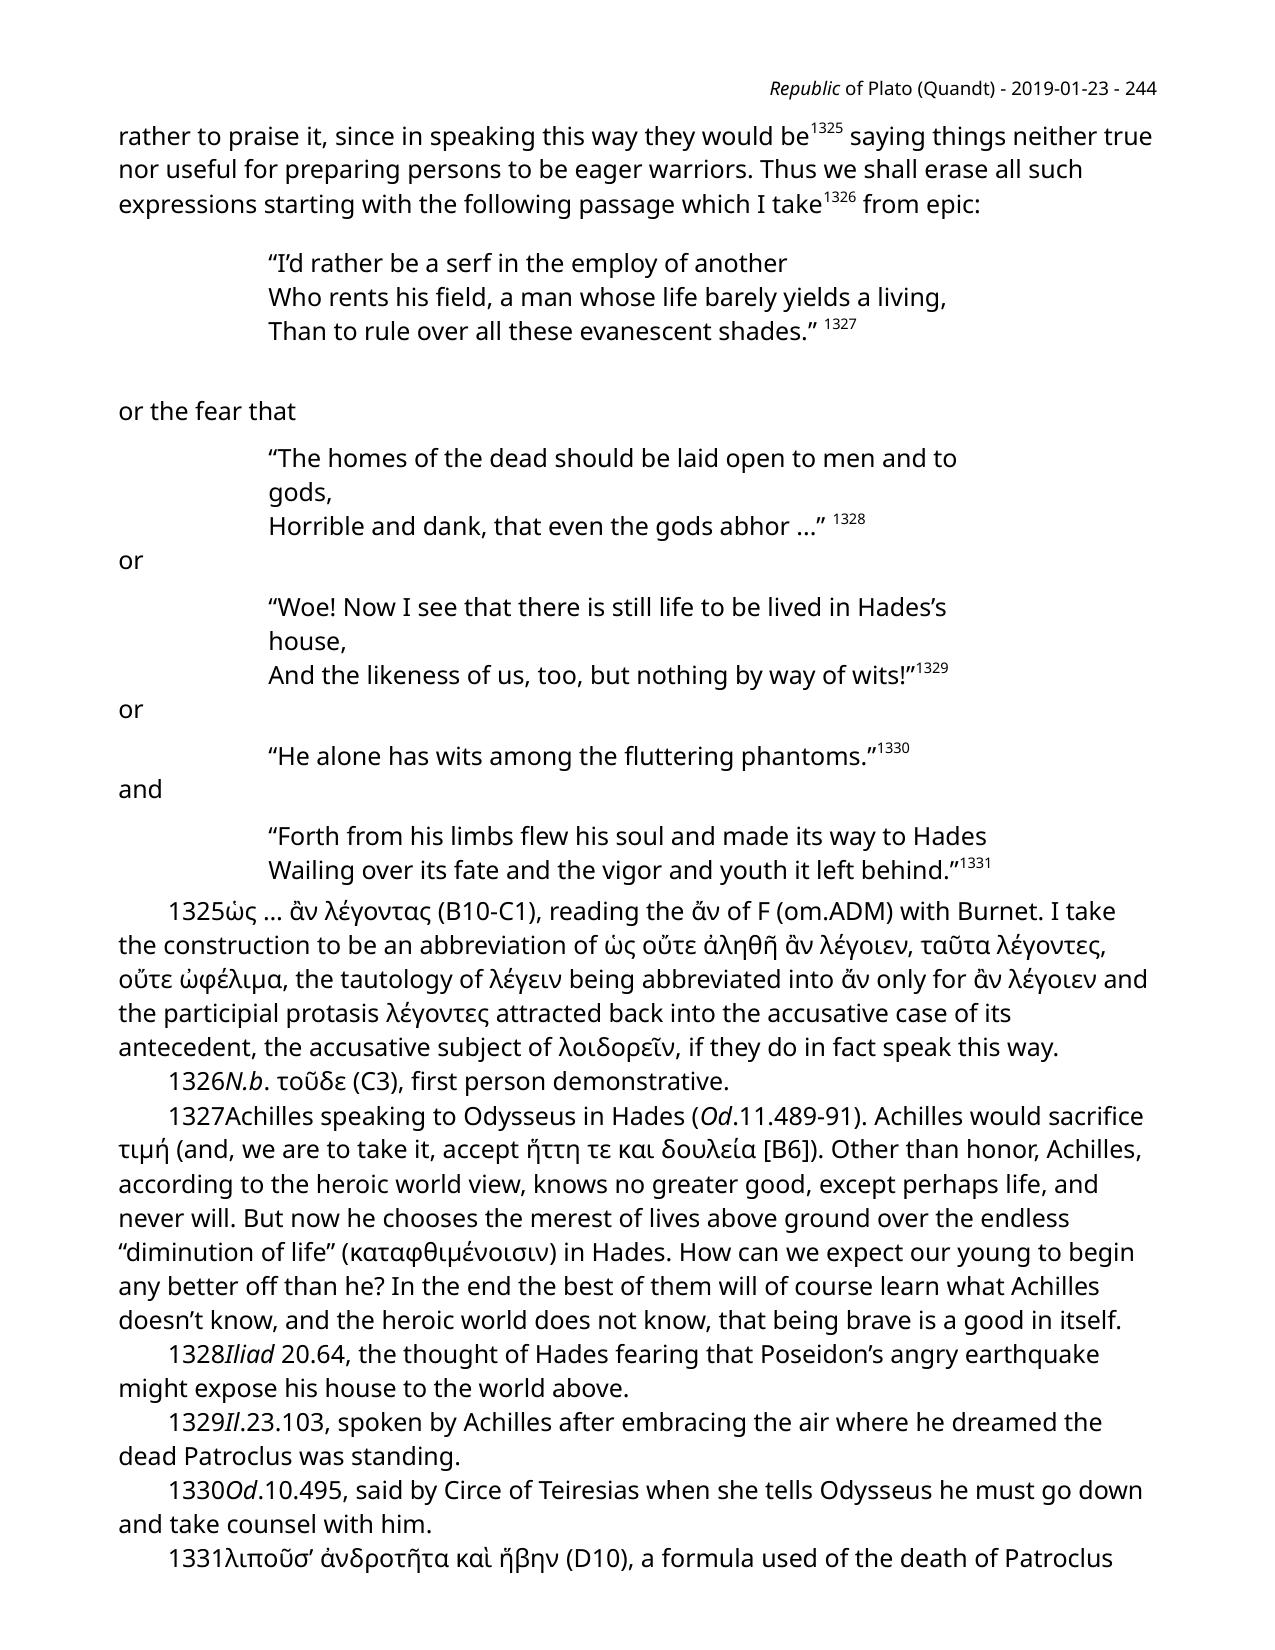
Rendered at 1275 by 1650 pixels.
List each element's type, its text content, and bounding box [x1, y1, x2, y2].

text Achilles speaking to Odysseus in Hades (Od.11.489-91). Achilles would sacrifice τιμή (and, we are to take it, accept ἥττη τε και δουλεία [B6]). Other than honor, Achilles, according to the heroic world view, knows no greater good, except perhaps life, and never will. But now he chooses the merest of lives above ground over the endless “diminution of life” (καταφθιμένοισιν) in Hades. How can we expect our young to begin any better off than he? In the end the best of them will of course learn what Achilles doesn’t know, and the heroic world does not know, that being brave is a good in itself. [118, 1098, 1157, 1337]
text Il.23.103, spoken by Achilles after embracing the air where he dreamed the dead Patroclus was standing. [118, 1405, 1157, 1473]
text “I’d rather be a serf in the employ of another Who rents his field, a man whose life barely yields a living, Than to rule over all these evanescent shades.” [268, 245, 1007, 347]
text λιποῦσ’ ἀνδροτῆτα καὶ ἥβην (D10), a formula used of the death of Patroclus (Il.16.856) and of Hector (Il.22.382). [118, 1541, 1157, 1575]
text “Forth from his limbs flew his soul and made its way to Hades Wailing over its fate and the vigor and youth it left behind.” [268, 819, 1007, 887]
text “The homes of the dead should be laid open to men and to gods, Horrible and dank, that even the gods abhor ...” [268, 441, 1007, 543]
text and [118, 772, 1157, 806]
text or [118, 692, 1157, 726]
text Then we must oversee those who set about writing these stories too, and prevail upon them not to take the standard line that what goes on in Hades is all bad, but rather to praise it, since in speaking this way they would be saying things neither true nor useful for preparing persons to be eager warriors. Thus we shall erase all such expressions starting with the following passage which I take from epic: [118, 118, 1157, 220]
text “Woe! Now I see that there is still life to be lived in Hades’s house, And the likeness of us, too, but nothing by way of wits!” [268, 589, 1007, 692]
text ὡς … ἂν λέγοντας (B10-C1), reading the ἄν of F (om.ADM) with Burnet. I take the construction to be an abbreviation of ὡς οὔτε ἀληθῆ ἂν λέγοιεν, ταῦτα λέγοντες, οὔτε ὠφέλιμα, the tautology of λέγειν being abbreviated into ἄν only for ἂν λέγοιεν and the participial protasis λέγοντες attracted back into the accusative case of its antecedent, the accusative subject of λοιδορεῖν, if they do in fact speak this way. [118, 894, 1157, 1064]
text “He alone has wits among the fluttering phantoms.” [268, 738, 1007, 772]
text or the fear that [118, 394, 1157, 428]
text N.b. τοῦδε (C3), first person demonstrative. [118, 1064, 1157, 1098]
text Od.10.495, said by Circe of Teiresias when she tells Odysseus he must go down and take counsel with him. [118, 1473, 1157, 1541]
text Iliad 20.64, the thought of Hades fearing that Poseidon’s angry earthquake might expose his house to the world above. [118, 1337, 1157, 1405]
text or [118, 543, 1157, 577]
